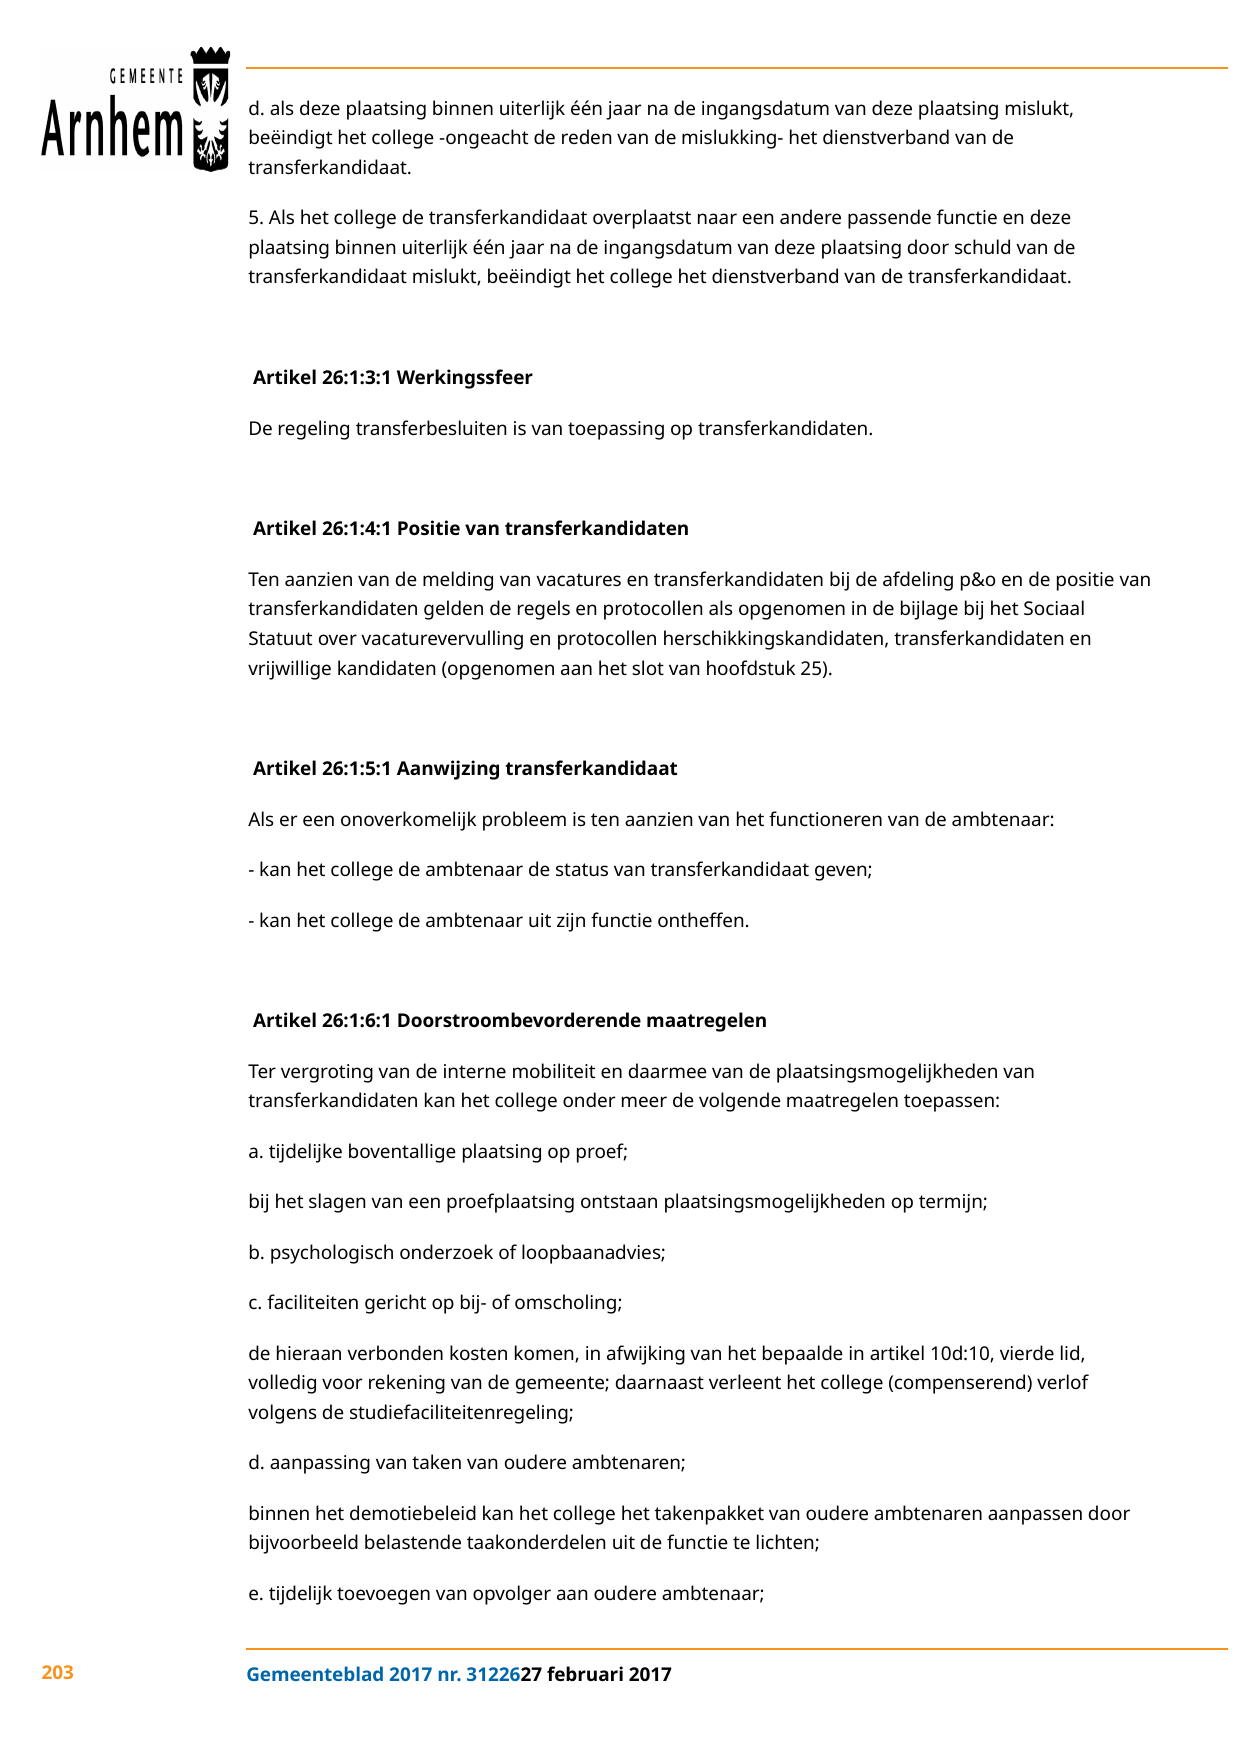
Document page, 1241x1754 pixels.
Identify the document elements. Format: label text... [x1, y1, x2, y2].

text 5. Als het college de transferkandidaat overplaatst naar een andere passende functie en deze plaatsing binnen uiterlijk één jaar na de ingangsdatum van deze plaatsing door schuld van de transferkandidaat mislukt, beëindigt het college het dienstverband van de transferkandidaat. [248, 204, 1152, 289]
text De regeling transferbesluiten is van toepassing op transferkandidaten. [248, 415, 1152, 441]
text - kan het college de ambtenaar uit zijn functie ontheffen. [248, 907, 1152, 933]
text Artikel 26:1:4:1 Positie van transferkandidaten [248, 516, 1152, 541]
text e. tijdelijk toevoegen van opvolger aan oudere ambtenaar; [248, 1580, 1152, 1606]
text binnen het demotiebeleid kan het college het takenpakket van oudere ambtenaren aanpassen door bijvoorbeeld belastende taakonderdelen uit de functie te lichten; [248, 1500, 1152, 1555]
text bij het slagen van een proefplaatsing ontstaan plaatsingsmogelijkheden op termijn; [248, 1188, 1152, 1214]
text Artikel 26:1:6:1 Doorstroombevorderende maatregelen [248, 1008, 1152, 1033]
text de hieraan verbonden kosten komen, in afwijking van het bepaalde in artikel 10d:10, vierde lid, volledig voor rekening van de gemeente; daarnaast verleent het college (compenserend) verlof volgens de studiefaciliteitenregeling; [248, 1340, 1152, 1425]
text - kan het college de ambtenaar de status van transferkandidaat geven; [248, 856, 1152, 882]
text d. aanpassing van taken van oudere ambtenaren; [248, 1449, 1152, 1475]
text a. tijdelijke boventallige plaatsing op proef; [248, 1138, 1152, 1164]
text Artikel 26:1:3:1 Werkingssfeer [248, 364, 1152, 390]
picture [41, 47, 231, 172]
text Artikel 26:1:5:1 Aanwijzing transferkandidaat [248, 756, 1152, 781]
text Ten aanzien van de melding van vacatures en transferkandidaten bij de afdeling p&o en de positie van transferkandidaten gelden de regels en protocollen als opgenomen in de bijlage bij het Sociaal Statuut over vacaturevervulling en protocollen herschikkingskandidaten, transferkandidaten en vrijwillige kandidaten (opgenomen aan het slot van hoofdstuk 25). [248, 566, 1152, 681]
text c. faciliteiten gericht op bij- of omscholing; [248, 1289, 1152, 1315]
text Als er een onoverkomelijk probleem is ten aanzien van het functioneren van de ambtenaar: [248, 806, 1152, 832]
text d. als deze plaatsing binnen uiterlijk één jaar na de ingangsdatum van deze plaatsing mislukt, beëindigt het college -ongeacht de reden van de mislukking- het dienstverband van de transferkandidaat. [248, 95, 1152, 180]
text b. psychologisch onderzoek of loopbaanadvies; [248, 1239, 1152, 1265]
text Ter vergroting van de interne mobiliteit en daarmee van de plaatsingsmogelijkheden van transferkandidaten kan het college onder meer de volgende maatregelen toepassen: [248, 1058, 1152, 1113]
